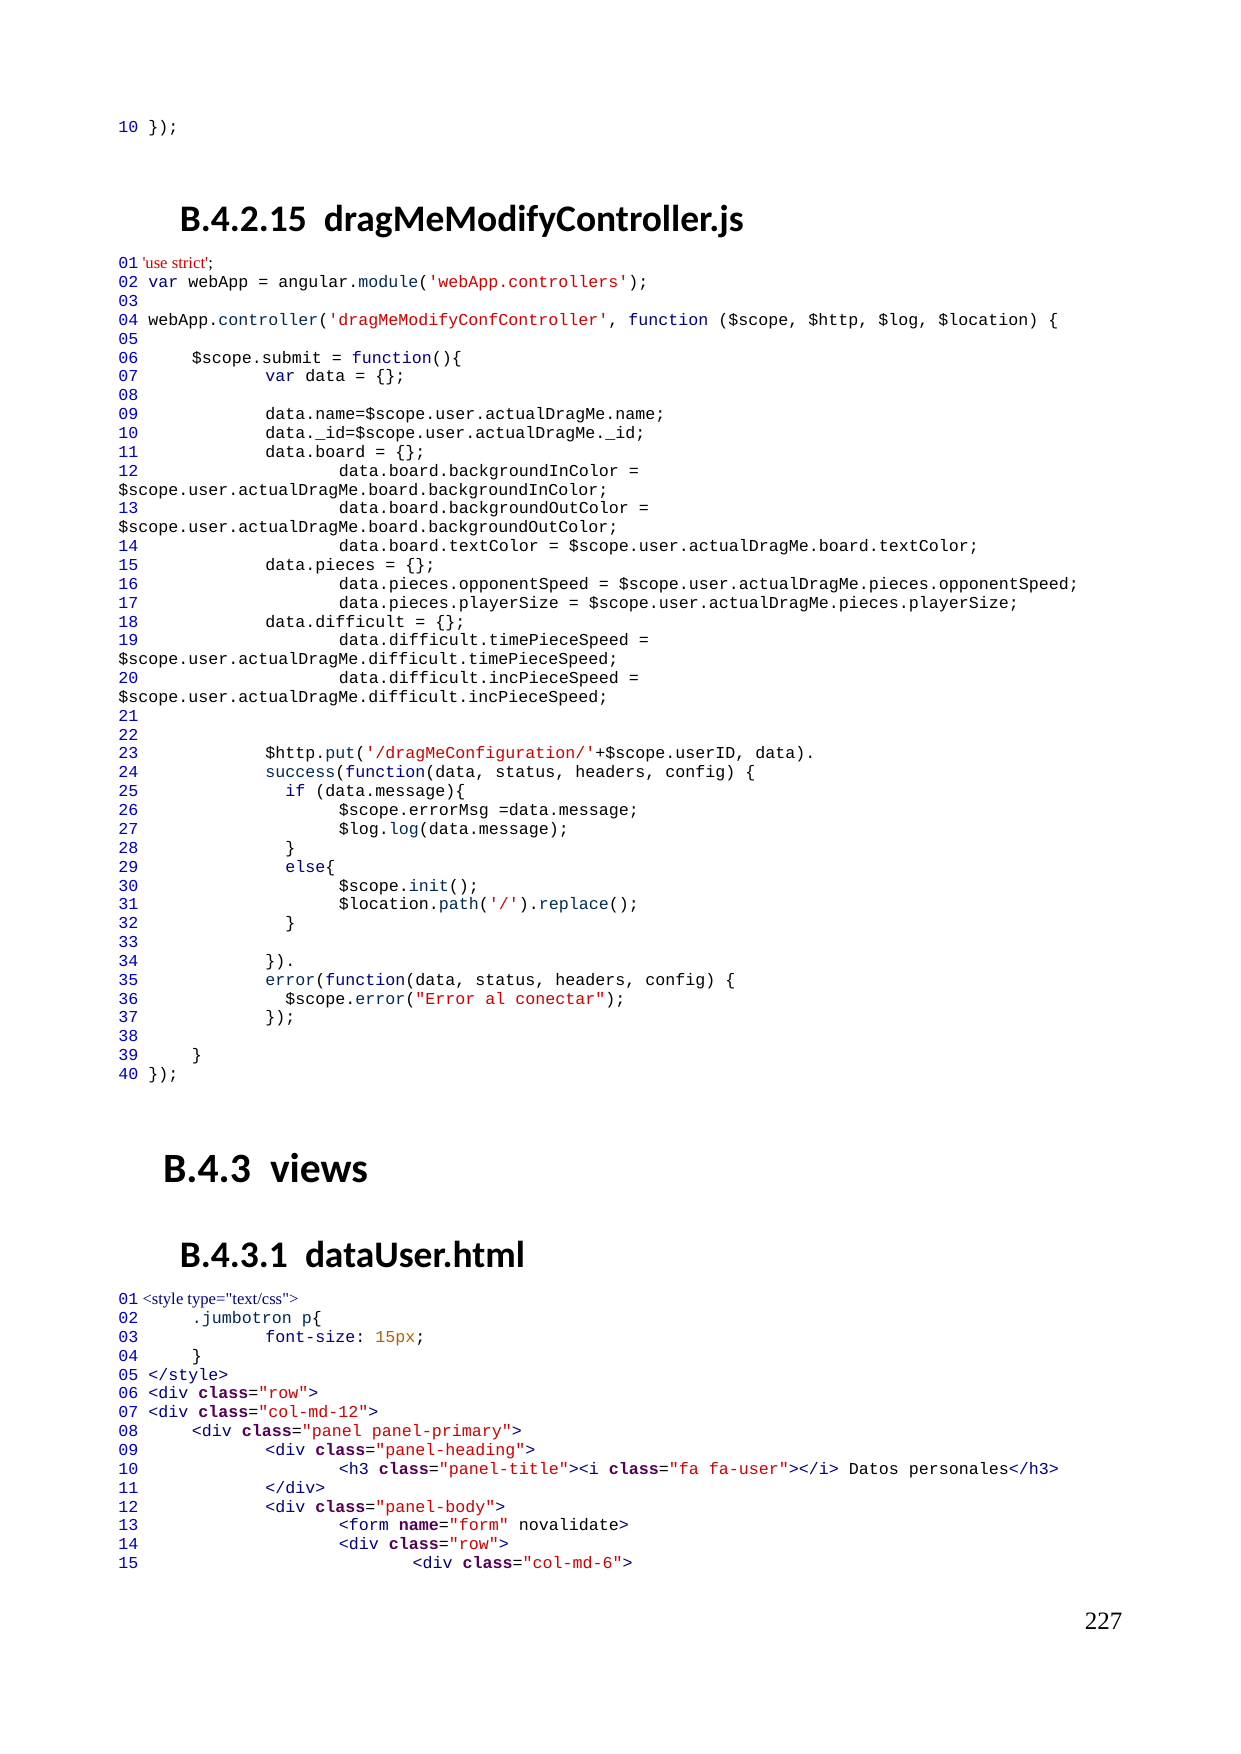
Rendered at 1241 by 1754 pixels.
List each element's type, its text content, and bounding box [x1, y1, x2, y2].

text 17 data.pieces.playerSize = $scope.user.actualDragMe.pieces.playerSize; [118, 594, 1122, 613]
text 37 }); [118, 1009, 1122, 1028]
text 05 [118, 330, 1122, 349]
text 25 if (data.message){ [118, 783, 1122, 802]
text 32 } [118, 915, 1122, 934]
text 12 <div class="panel-body"> [118, 1498, 1122, 1517]
text 12 data.board.backgroundInColor = $scope.user.actualDragMe.board.backgroundInColor; [118, 462, 1122, 500]
text 09 data.name=$scope.user.actualDragMe.name; [118, 406, 1122, 424]
text 03 [118, 293, 1122, 311]
text 23 $http.put('/dragMeConfiguration/'+$scope.userID, data). [118, 745, 1122, 764]
text 19 data.difficult.timePieceSpeed = $scope.user.actualDragMe.difficult.timePieceSpeed; [118, 632, 1122, 670]
text 27 $log.log(data.message); [118, 821, 1122, 839]
text 11 </div> [118, 1479, 1122, 1498]
text 18 data.difficult = {}; [118, 613, 1122, 632]
text 06 $scope.submit = function(){ [118, 349, 1122, 368]
text 01 <style type="text/css"> [118, 1289, 1122, 1309]
text 21 [118, 707, 1122, 726]
text 16 data.pieces.opponentSpeed = $scope.user.actualDragMe.pieces.opponentSpeed; [118, 575, 1122, 594]
text 38 [118, 1028, 1122, 1047]
text 22 [118, 726, 1122, 745]
text 14 data.board.textColor = $scope.user.actualDragMe.board.textColor; [118, 538, 1122, 557]
text 11 data.board = {}; [118, 443, 1122, 462]
text 10 }); [118, 118, 1122, 137]
text 02 .jumbotron p{ [118, 1309, 1122, 1328]
text 07 <div class="col-md-12"> [118, 1404, 1122, 1423]
text 09 <div class="panel-heading"> [118, 1442, 1122, 1460]
text 39 } [118, 1047, 1122, 1066]
text 10 <h3 class="panel-title"><i class="fa fa-user"></i> Datos personales</h3> [118, 1460, 1122, 1479]
text 06 <div class="row"> [118, 1385, 1122, 1404]
text 31 $location.path('/').replace(); [118, 896, 1122, 915]
text 13 data.board.backgroundOutColor = $scope.user.actualDragMe.board.backgroundOutColor; [118, 500, 1122, 538]
text 15 <div class="col-md-6"> [118, 1555, 1122, 1573]
text 04 } [118, 1347, 1122, 1366]
text 33 [118, 934, 1122, 952]
text 24 success(function(data, status, headers, config) { [118, 764, 1122, 783]
text 01 'use strict'; [118, 253, 1122, 274]
text 36 $scope.error("Error al conectar"); [118, 990, 1122, 1009]
subtitle views [153, 1142, 1122, 1193]
text 05 </style> [118, 1366, 1122, 1385]
text 15 data.pieces = {}; [118, 557, 1122, 575]
text 13 <form name="form" novalidate> [118, 1517, 1122, 1536]
text 29 else{ [118, 858, 1122, 877]
text 04 webApp.controller('dragMeModifyConfController', function ($scope, $http, $log, $location) { [118, 311, 1122, 330]
subtitle dragMeModifyController.js [171, 195, 1122, 241]
text 26 $scope.errorMsg =data.message; [118, 802, 1122, 821]
text 02 var webApp = angular.module('webApp.controllers'); [118, 274, 1122, 293]
text 20 data.difficult.incPieceSpeed = $scope.user.actualDragMe.difficult.incPieceSpeed; [118, 670, 1122, 707]
text 08 <div class="panel panel-primary"> [118, 1423, 1122, 1442]
text 30 $scope.init(); [118, 877, 1122, 896]
text 03 font-size: 15px; [118, 1328, 1122, 1347]
text 08 [118, 387, 1122, 406]
subtitle dataUser.html [171, 1231, 1122, 1276]
text 28 } [118, 839, 1122, 858]
text 10 data._id=$scope.user.actualDragMe._id; [118, 424, 1122, 443]
text 14 <div class="row"> [118, 1536, 1122, 1555]
text 07 var data = {}; [118, 368, 1122, 387]
text 35 error(function(data, status, headers, config) { [118, 971, 1122, 990]
text 40 }); [118, 1066, 1122, 1084]
text 34 }). [118, 952, 1122, 971]
